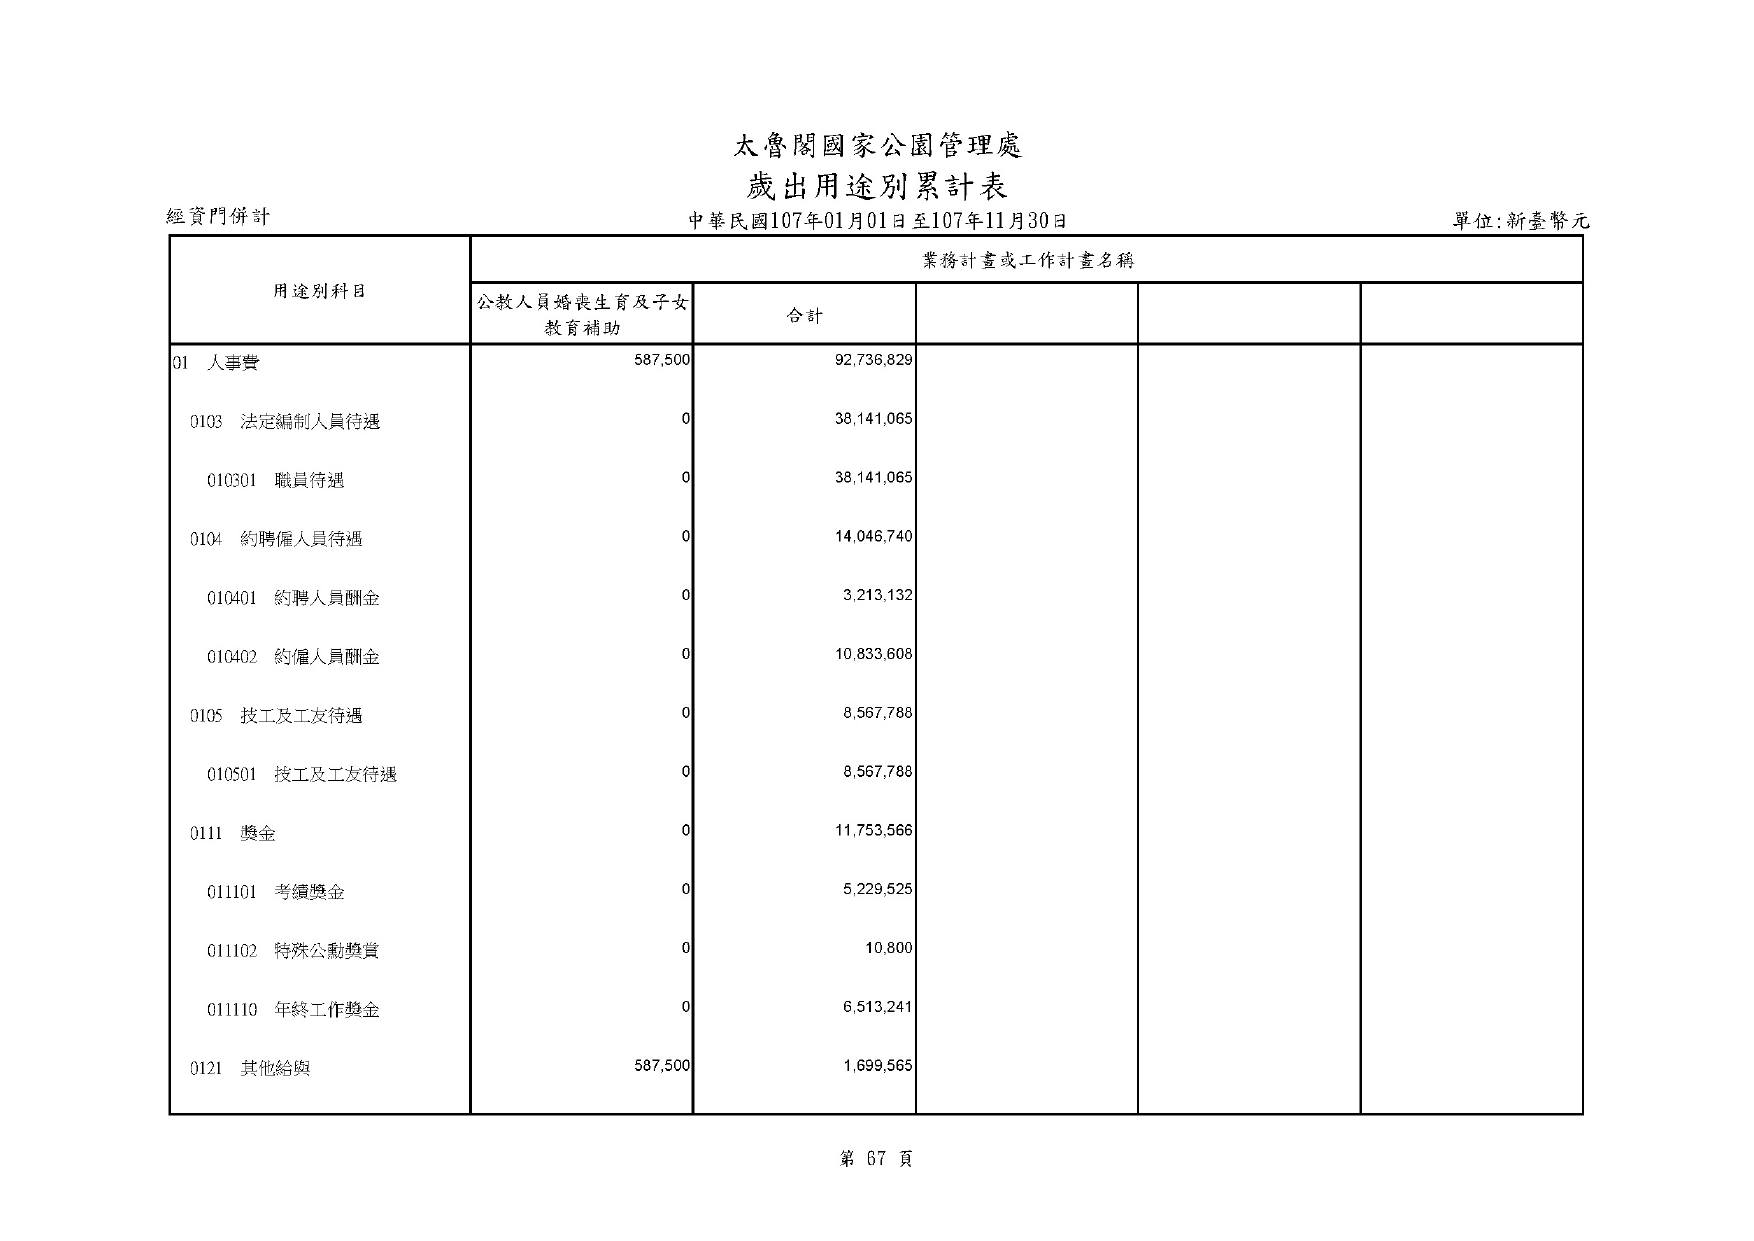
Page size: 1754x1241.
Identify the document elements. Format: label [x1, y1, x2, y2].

picture [59, 59, 1695, 1216]
